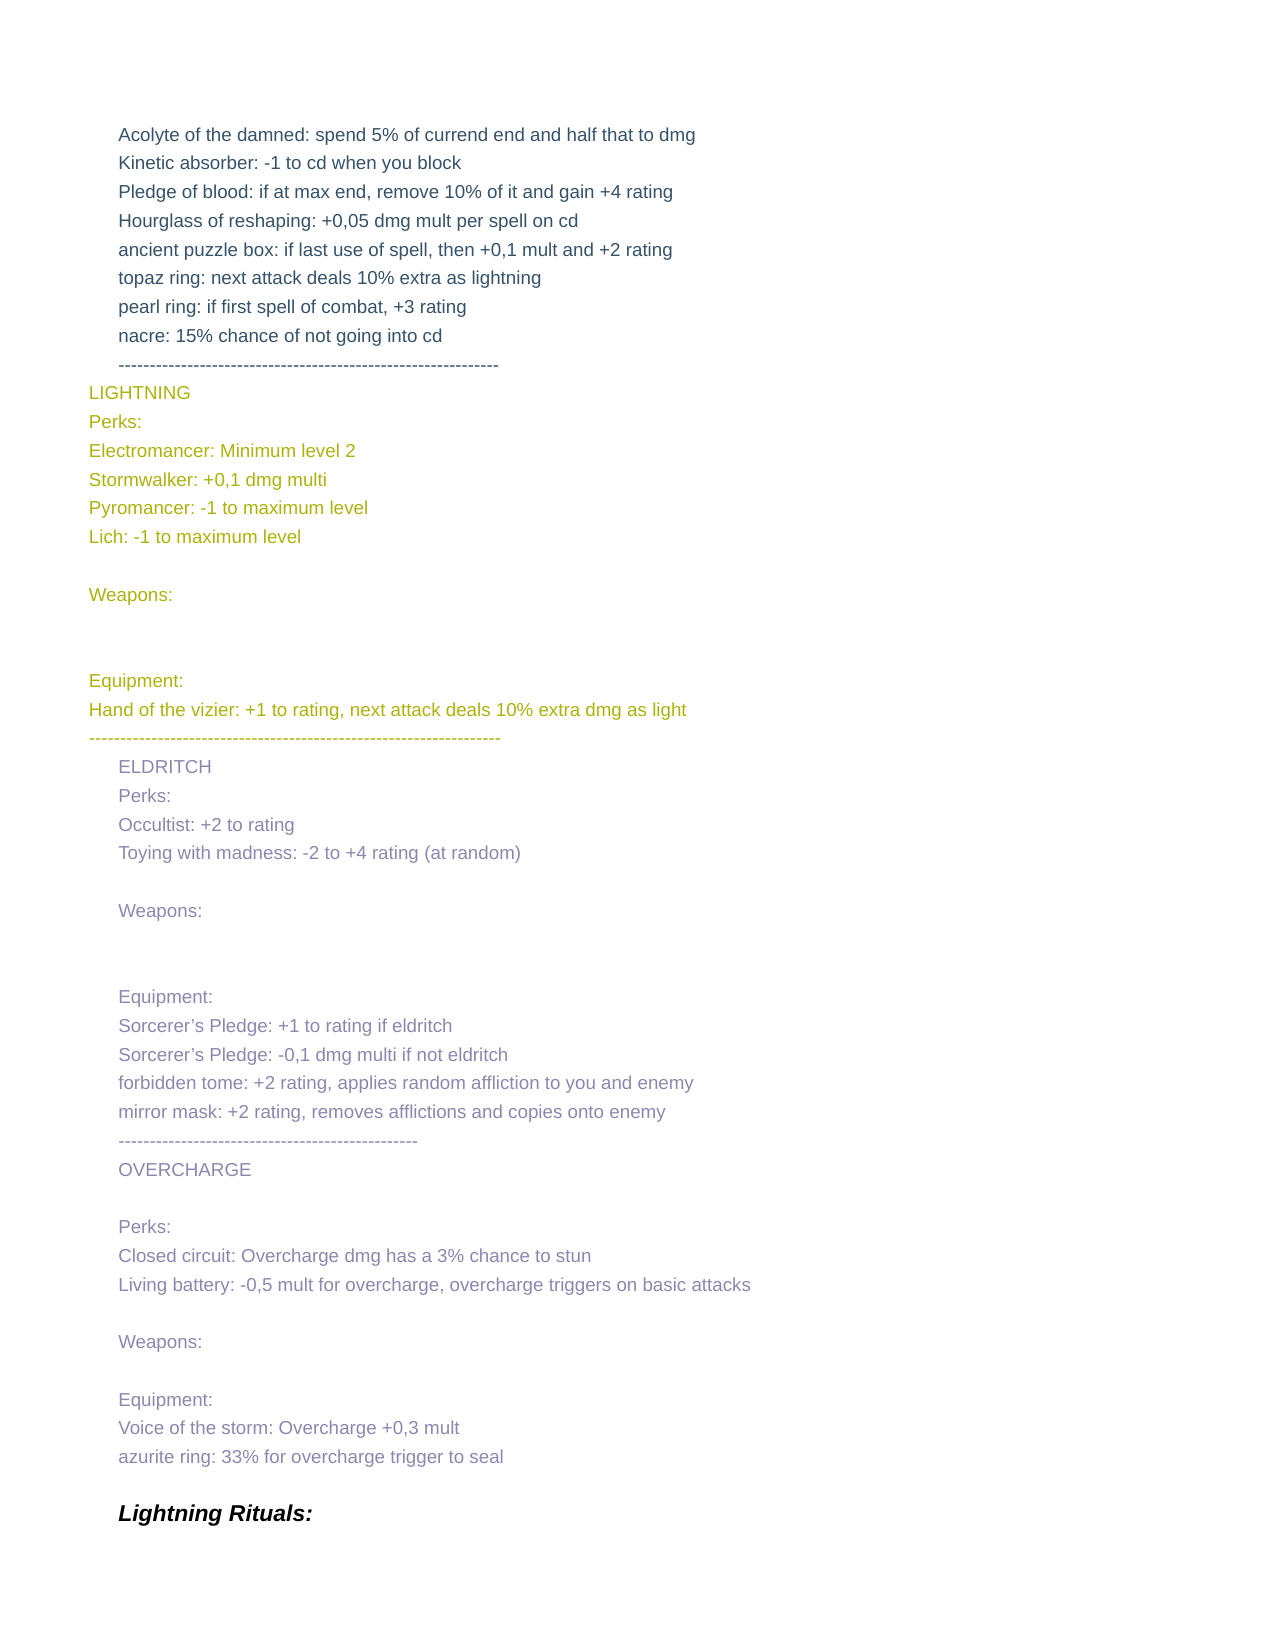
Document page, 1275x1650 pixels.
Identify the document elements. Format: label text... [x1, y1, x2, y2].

text Electromancer: Minimum level 2 [89, 434, 1157, 463]
text azurite ring: 33% for overcharge trigger to seal [118, 1441, 1157, 1469]
text Weapons: [89, 578, 1157, 607]
text Kinetic absorber: -1 to cd when you block [118, 147, 1157, 176]
text Sorcerer’s Pledge: -0,1 dmg multi if not eldritch [118, 1038, 1157, 1067]
text Hand of the vizier: +1 to rating, next attack deals 10% extra dmg as light [89, 693, 1157, 722]
text Hourglass of reshaping: +0,05 dmg mult per spell on cd [118, 204, 1157, 233]
text Pyromancer: -1 to maximum level [89, 492, 1157, 521]
text ------------------------------------------------ [118, 1124, 1157, 1153]
text Sorcerer’s Pledge: +1 to rating if eldritch [118, 1009, 1157, 1038]
text mirror mask: +2 rating, removes afflictions and copies onto enemy [118, 1096, 1157, 1124]
text Occultist: +2 to rating [118, 808, 1157, 837]
text Acolyte of the damned: spend 5% of currend end and half that to dmg [118, 118, 1157, 147]
text Perks: [118, 779, 1157, 808]
text Weapons: Equipment: Voice of the storm: Overcharge +0,3 mult [118, 1326, 1157, 1441]
text OVERCHARGE Perks: Closed circuit: Overcharge dmg has a 3% chance to stun Living battery: -0,5 mult for overcharge, overcharge triggers on basic attacks [118, 1153, 1157, 1297]
text ------------------------------------------------------------- [118, 348, 1157, 377]
text Pledge of blood: if at max end, remove 10% of it and gain +4 rating [118, 176, 1157, 204]
text forbidden tome: +2 rating, applies random affliction to you and enemy [118, 1067, 1157, 1096]
text LIGHTNING [89, 377, 1157, 406]
text Weapons: [118, 894, 1157, 923]
text topaz ring: next attack deals 10% extra as lightning [118, 262, 1157, 291]
text Equipment: [89, 664, 1157, 693]
text pearl ring: if first spell of combat, +3 rating [118, 291, 1157, 319]
text Lightning Rituals: [118, 1498, 1157, 1527]
text Toying with madness: -2 to +4 rating (at random) [118, 837, 1157, 866]
text ancient puzzle box: if last use of spell, then +0,1 mult and +2 rating [118, 233, 1157, 262]
text Equipment: [118, 981, 1157, 1009]
text Perks: [89, 406, 1157, 434]
text ------------------------------------------------------------------ [89, 722, 1157, 751]
text Lich: -1 to maximum level [89, 521, 1157, 549]
text Stormwalker: +0,1 dmg multi [89, 463, 1157, 492]
text ELDRITCH [118, 751, 1157, 779]
text nacre: 15% chance of not going into cd [118, 319, 1157, 348]
